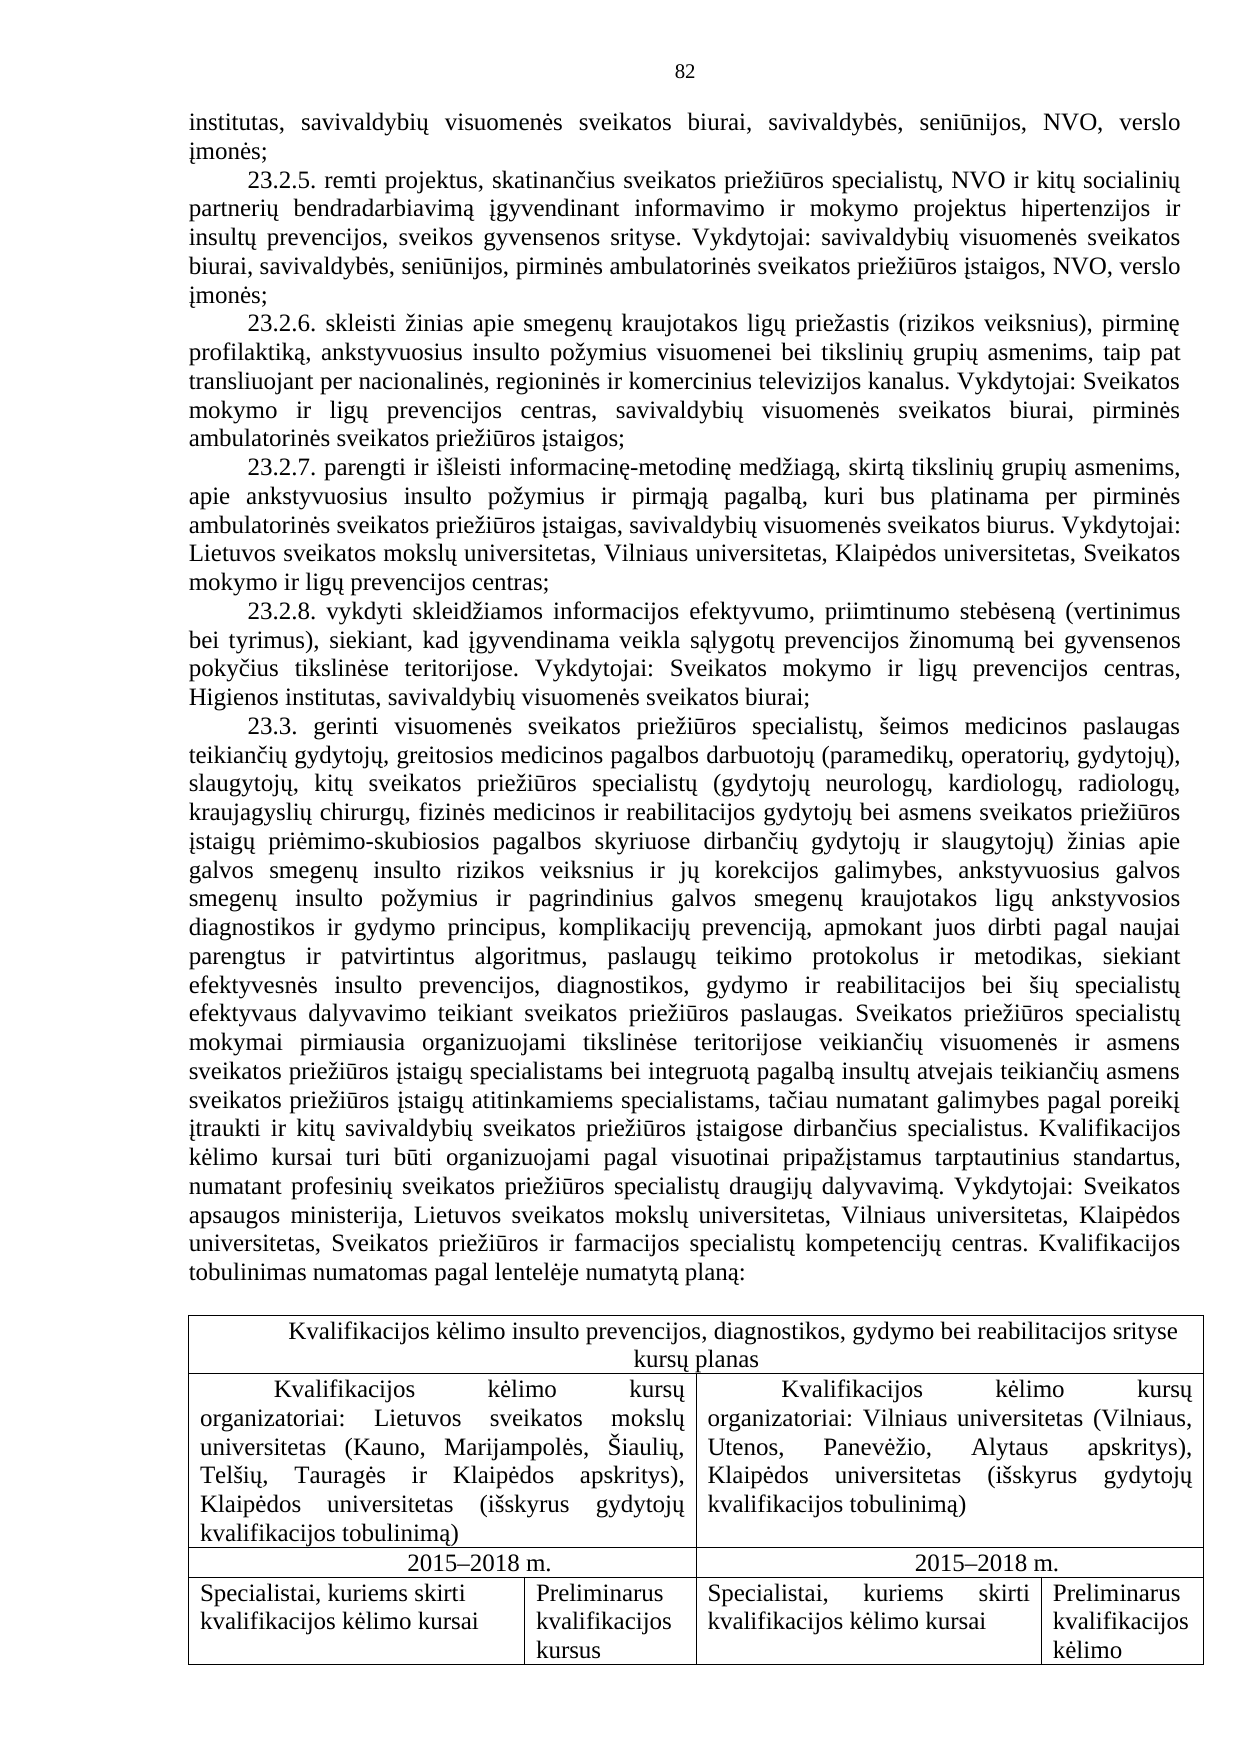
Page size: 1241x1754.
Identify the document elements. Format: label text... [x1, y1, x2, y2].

text institutas, savivaldybių visuomenės sveikatos biurai, savivaldybės, seniūnijos, NVO, verslo įmonės; [188, 107, 1181, 165]
table_header Kvalifikacijos kėlimo insulto prevencijos, diagnostikos, gydymo bei reabilitacijos srityse kursų planas [189, 1316, 1203, 1373]
text 23.3. gerinti visuomenės sveikatos priežiūros specialistų, šeimos medicinos paslaugas teikiančių gydytojų, greitosios medicinos pagalbos darbuotojų (paramedikų, operatorių, gydytojų), slaugytojų, kitų sveikatos priežiūros specialistų (gydytojų neurologų, kardiologų, radiologų, kraujagyslių chirurgų, fizinės medicinos ir reabilitacijos gydytojų bei asmens sveikatos priežiūros įstaigų priėmimo-skubiosios pagalbos skyriuose dirbančių gydytojų ir slaugytojų) žinias apie galvos smegenų insulto rizikos veiksnius ir jų korekcijos galimybes, ankstyvuosius galvos smegenų insulto požymius ir pagrindinius galvos smegenų kraujotakos ligų ankstyvosios diagnostikos ir gydymo principus, komplikacijų prevenciją, apmokant juos dirbti pagal naujai parengtus ir patvirtintus algoritmus, paslaugų teikimo protokolus ir metodikas, siekiant efektyvesnės insulto prevencijos, diagnostikos, gydymo ir reabilitacijos bei šių specialistų efektyvaus dalyvavimo teikiant sveikatos priežiūros paslaugas. Sveikatos priežiūros specialistų mokymai pirmiausia organizuojami tikslinėse teritorijose veikiančių visuomenės ir asmens sveikatos priežiūros įstaigų specialistams bei integruotą pagalbą insultų atvejais teikiančių asmens sveikatos priežiūros įstaigų atitinkamiems specialistams, tačiau numatant galimybes pagal poreikį įtraukti ir kitų savivaldybių sveikatos priežiūros įstaigose dirbančius specialistus. Kvalifikacijos kėlimo kursai turi būti organizuojami pagal visuotinai pripažįstamus tarptautinius standartus, numatant profesinių sveikatos priežiūros specialistų draugijų dalyvavimą. Vykdytojai: Sveikatos apsaugos ministerija, Lietuvos sveikatos mokslų universitetas, Vilniaus universitetas, Klaipėdos universitetas, Sveikatos priežiūros ir farmacijos specialistų kompetencijų centras. Kvalifikacijos tobulinimas numatomas pagal lentelėje numatytą planą: [188, 711, 1181, 1286]
text 23.2.7. parengti ir išleisti informacinę-metodinę medžiagą, skirtą tikslinių grupių asmenims, apie ankstyvuosius insulto požymius ir pirmąją pagalbą, kuri bus platinama per pirminės ambulatorinės sveikatos priežiūros įstaigas, savivaldybių visuomenės sveikatos biurus. Vykdytojai: Lietuvos sveikatos mokslų universitetas, Vilniaus universitetas, Klaipėdos universitetas, Sveikatos mokymo ir ligų prevencijos centras; [188, 452, 1181, 596]
table_cell Specialistai, kuriems skirti kvalifikacijos kėlimo kursai [189, 1578, 524, 1664]
table_cell Kvalifikacijos kėlimo kursų organizatoriai: Lietuvos sveikatos mokslų universitetas (Kauno, Marijampolės, Šiaulių, Telšių, Tauragės ir Klaipėdos apskritys), Klaipėdos universitetas (išskyrus gydytojų kvalifikacijos tobulinimą) [189, 1374, 696, 1547]
table_cell 2015–2018 m. [189, 1548, 696, 1577]
table_cell Preliminarus kvalifikacijos kursus [525, 1578, 696, 1664]
table_cell Preliminarus kvalifikacijos kėlimo [1042, 1578, 1203, 1664]
table_cell Specialistai, kuriems skirti kvalifikacijos kėlimo kursai [697, 1578, 1041, 1664]
text 23.2.5. remti projektus, skatinančius sveikatos priežiūros specialistų, NVO ir kitų socialinių partnerių bendradarbiavimą įgyvendinant informavimo ir mokymo projektus hipertenzijos ir insultų prevencijos, sveikos gyvensenos srityse. Vykdytojai: savivaldybių visuomenės sveikatos biurai, savivaldybės, seniūnijos, pirminės ambulatorinės sveikatos priežiūros įstaigos, NVO, verslo įmonės; [188, 165, 1181, 308]
table_cell 2015–2018 m. [697, 1548, 1203, 1577]
table_cell Kvalifikacijos kėlimo kursų organizatoriai: Vilniaus universitetas (Vilniaus, Utenos, Panevėžio, Alytaus apskritys), Klaipėdos universitetas (išskyrus gydytojų kvalifikacijos tobulinimą) [697, 1374, 1203, 1547]
text 23.2.6. skleisti žinias apie smegenų kraujotakos ligų priežastis (rizikos veiksnius), pirminę profilaktiką, ankstyvuosius insulto požymius visuomenei bei tikslinių grupių asmenims, taip pat transliuojant per nacionalinės, regioninės ir komercinius televizijos kanalus. Vykdytojai: Sveikatos mokymo ir ligų prevencijos centras, savivaldybių visuomenės sveikatos biurai, pirminės ambulatorinės sveikatos priežiūros įstaigos; [188, 308, 1181, 452]
text 23.2.8. vykdyti skleidžiamos informacijos efektyvumo, priimtinumo stebėseną (vertinimus bei tyrimus), siekiant, kad įgyvendinama veikla sąlygotų prevencijos žinomumą bei gyvensenos pokyčius tikslinėse teritorijose. Vykdytojai: Sveikatos mokymo ir ligų prevencijos centras, Higienos institutas, savivaldybių visuomenės sveikatos biurai; [188, 596, 1181, 711]
